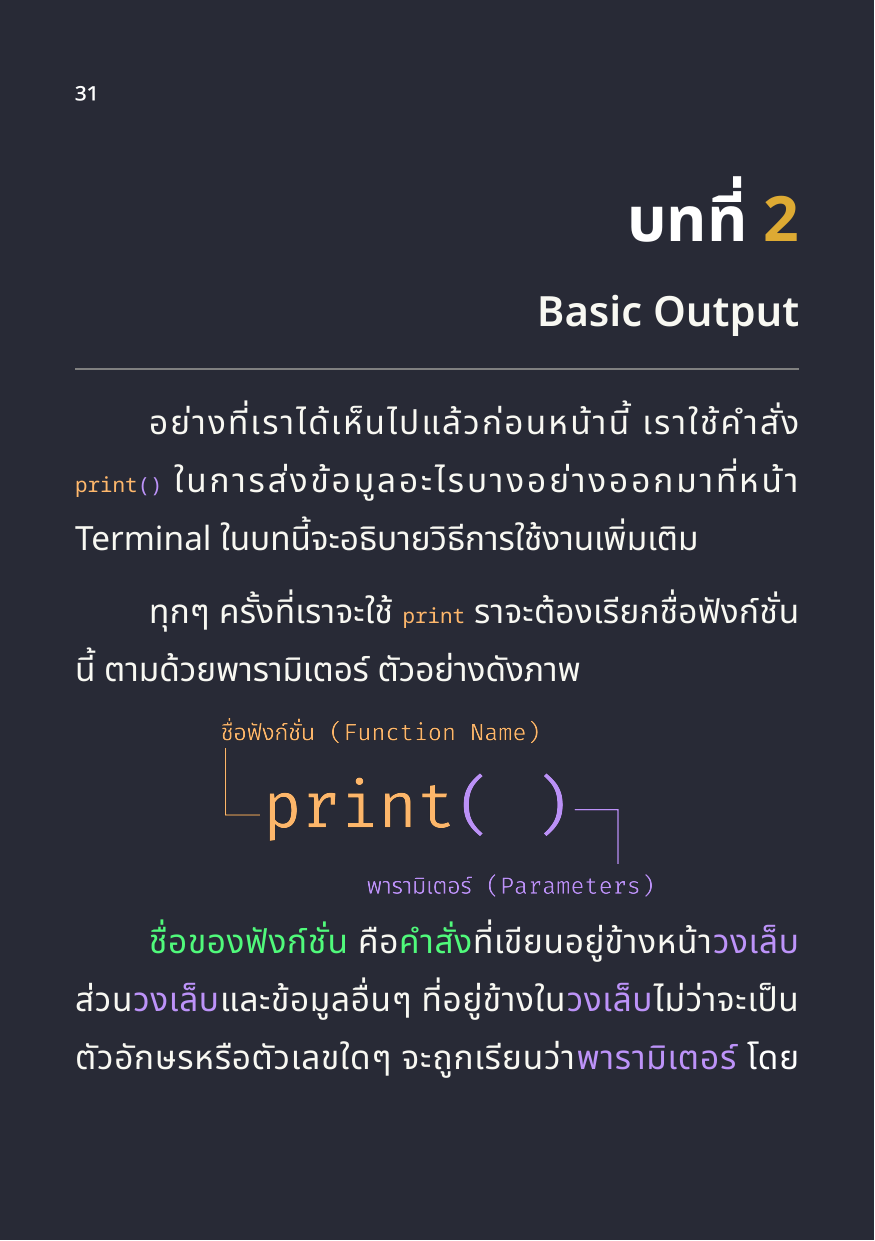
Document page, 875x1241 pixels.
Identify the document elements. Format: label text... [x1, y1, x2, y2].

subtitle Basic Output [134, 282, 799, 339]
text ชื่อของฟังก์ชั่น คือคำสั่งที่เขียนอยู่ข้างหน้าวงเล็บ ส่วนวงเล็บและข้อมูลอื่นๆ ที่อยู่ข้างในวงเล็บไม่ว่าจะเป็นตัวอักษรหรือตัวเลขใดๆ จะถูกเรียนว่าพารามิเตอร์ โดย [75, 918, 799, 1085]
picture [222, 718, 652, 897]
text อย่างที่เราได้เห็นไปแล้วก่อนหน้านี้ เราใช้คำสั่ง print() ในการส่งข้อมูลอะไรบางอย่างออกมาที่หน้า Terminal ในบทนี้จะอธิบายวิธีการใช้งานเพิ่มเติม [75, 398, 799, 565]
subtitle บทที่ 2 [134, 175, 799, 270]
text ทุกๆ ครั้งที่เราจะใช้ print ราจะต้องเรียกชื่อฟังก์ชั่นนี้ ตามด้วยพารามิเตอร์ ตัวอย่างดังภาพ [75, 587, 799, 696]
